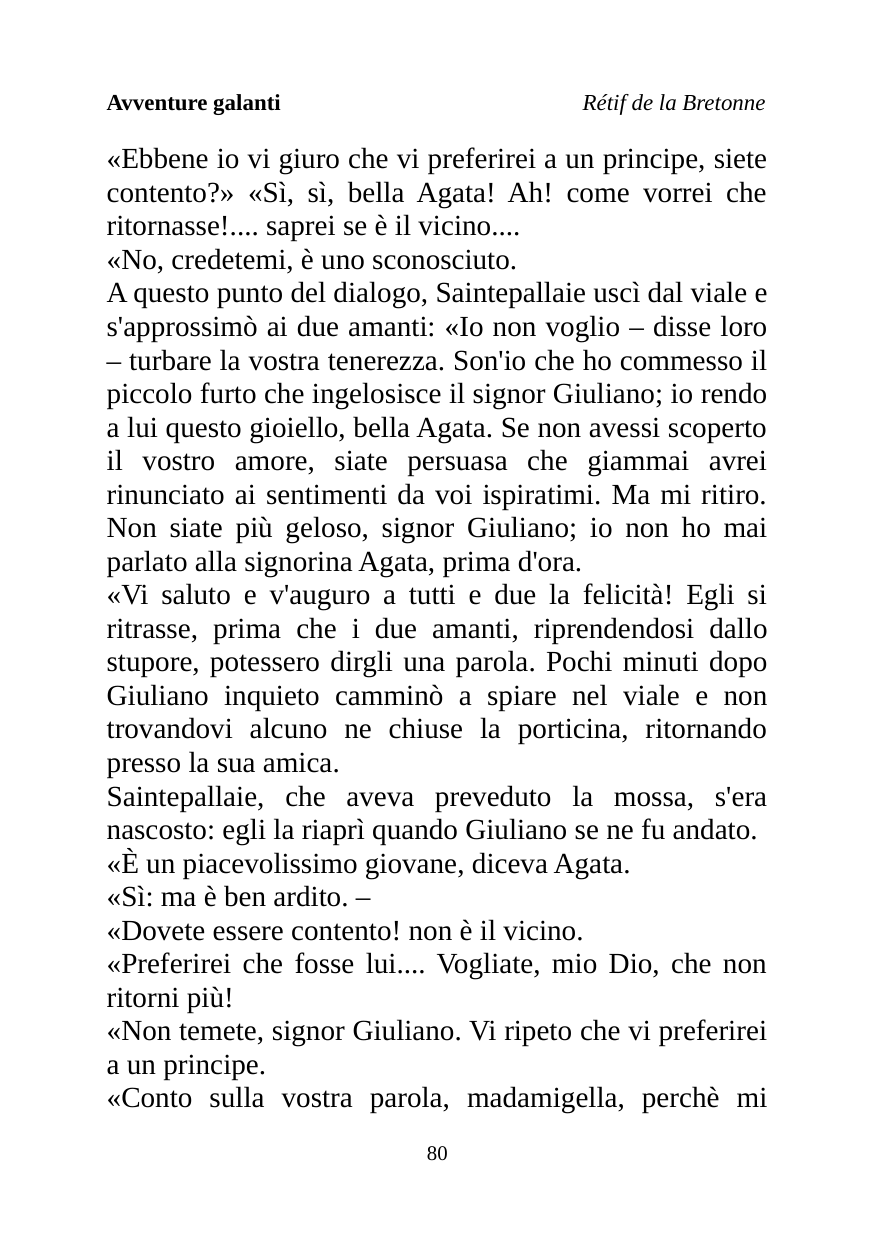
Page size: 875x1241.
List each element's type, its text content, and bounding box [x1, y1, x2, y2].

text «No, credetemi, è uno sconosciuto. [106, 242, 768, 276]
text «Conto sulla vostra parola, madamigella, perchè mi [106, 1081, 768, 1114]
text A questo punto del dialogo, Saintepallaie uscì dal viale e s'approssimò ai due amanti: «Io non voglio – disse loro – turbare la vostra tenerezza. Son'io che ho commesso il piccolo furto che ingelosisce il signor Giuliano; io rendo a lui questo gioiello, bella Agata. Se non avessi scoperto il vostro amore, siate persuasa che giammai avrei rinunciato ai sentimenti da voi ispiratimi. Ma mi ritiro. Non siate più geloso, signor Giuliano; io non ho mai parlato alla signorina Agata, prima d'ora. [106, 276, 768, 577]
text «Preferirei che fosse lui.... Vogliate, mio Dio, che non ritorni più! [106, 946, 768, 1013]
text «Sì: ma è ben ardito. – [106, 879, 768, 913]
text «Non temete, signor Giuliano. Vi ripeto che vi preferirei a un principe. [106, 1013, 768, 1081]
text «Vi saluto e v'auguro a tutti e due la felicità! Egli si ritrasse, prima che i due amanti, riprendendosi dallo stupore, potessero dirgli una parola. Pochi minuti dopo Giuliano inquieto camminò a spiare nel viale e non trovandovi alcuno ne chiuse la porticina, ritornando presso la sua amica. [106, 577, 768, 779]
text «Ebbene io vi giuro che vi preferirei a un principe, siete contento?» «Sì, sì, bella Agata! Ah! come vorrei che ritornasse!.... saprei se è il vicino.... [106, 141, 768, 242]
text «Dovete essere contento! non è il vicino. [106, 913, 768, 946]
text Saintepallaie, che aveva preveduto la mossa, s'era nascosto: egli la riaprì quando Giuliano se ne fu andato. [106, 779, 768, 846]
text «È un piacevolissimo giovane, diceva Agata. [106, 846, 768, 879]
